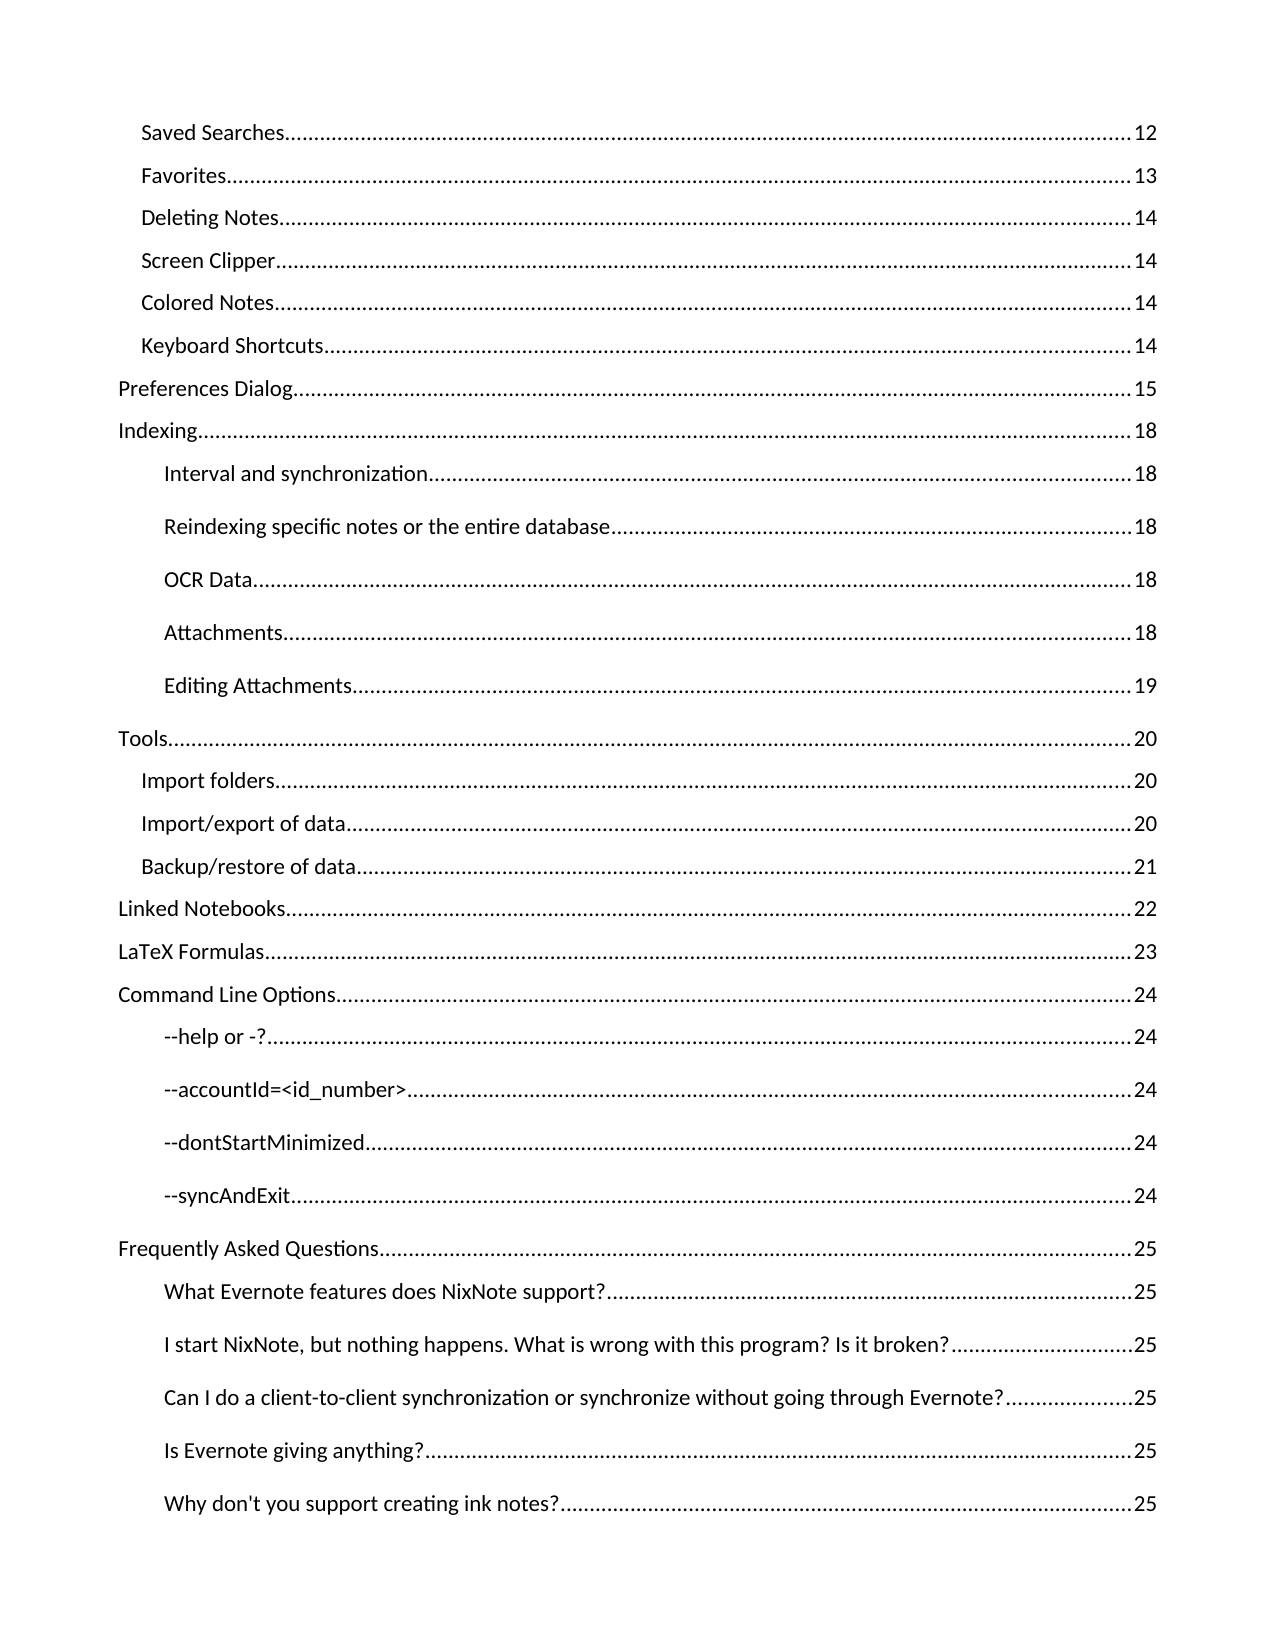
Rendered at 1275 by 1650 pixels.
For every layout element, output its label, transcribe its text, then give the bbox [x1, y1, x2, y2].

text Attachments 18 [164, 618, 1157, 646]
text Backup/restore of data 21 [141, 852, 1157, 880]
text Favorites 13 [141, 161, 1157, 189]
text --dontStartMinimized 24 [164, 1128, 1157, 1156]
text Keyboard Shortcuts 14 [141, 331, 1157, 359]
text --accountId=<id_number> 24 [164, 1075, 1157, 1103]
text Deleting Notes 14 [141, 203, 1157, 231]
text Editing Attachments 19 [164, 671, 1157, 699]
text Command Line Options 24 [118, 980, 1157, 1008]
text Screen Clipper 14 [141, 246, 1157, 274]
text Tools 20 [118, 724, 1157, 752]
text Reindexing specific notes or the entire database 18 [164, 512, 1157, 540]
text --syncAndExit 24 [164, 1181, 1157, 1209]
text Preferences Dialog 15 [118, 374, 1157, 402]
text Colored Notes 14 [141, 288, 1157, 317]
text Linked Notebooks 22 [118, 894, 1157, 922]
text Saved Searches 12 [141, 118, 1157, 146]
text Import/export of data 20 [141, 809, 1157, 837]
text Interval and synchronization 18 [164, 459, 1157, 487]
text Frequently Asked Questions 25 [118, 1234, 1157, 1262]
text OCR Data 18 [164, 565, 1157, 593]
text I start NixNote, but nothing happens. What is wrong with this program? Is it broken? 25 [164, 1330, 1157, 1358]
text What Evernote features does NixNote support? 25 [164, 1277, 1157, 1305]
text Can I do a client-to-client synchronization or synchronize without going through Evernote? 25 [164, 1383, 1157, 1411]
text Indexing 18 [118, 416, 1157, 444]
text Why don't you support creating ink notes? 25 [164, 1489, 1157, 1517]
text Is Evernote giving anything? 25 [164, 1436, 1157, 1464]
text Import folders 20 [141, 767, 1157, 795]
text LaTeX Formulas 23 [118, 937, 1157, 965]
text --help or -? 24 [164, 1022, 1157, 1050]
